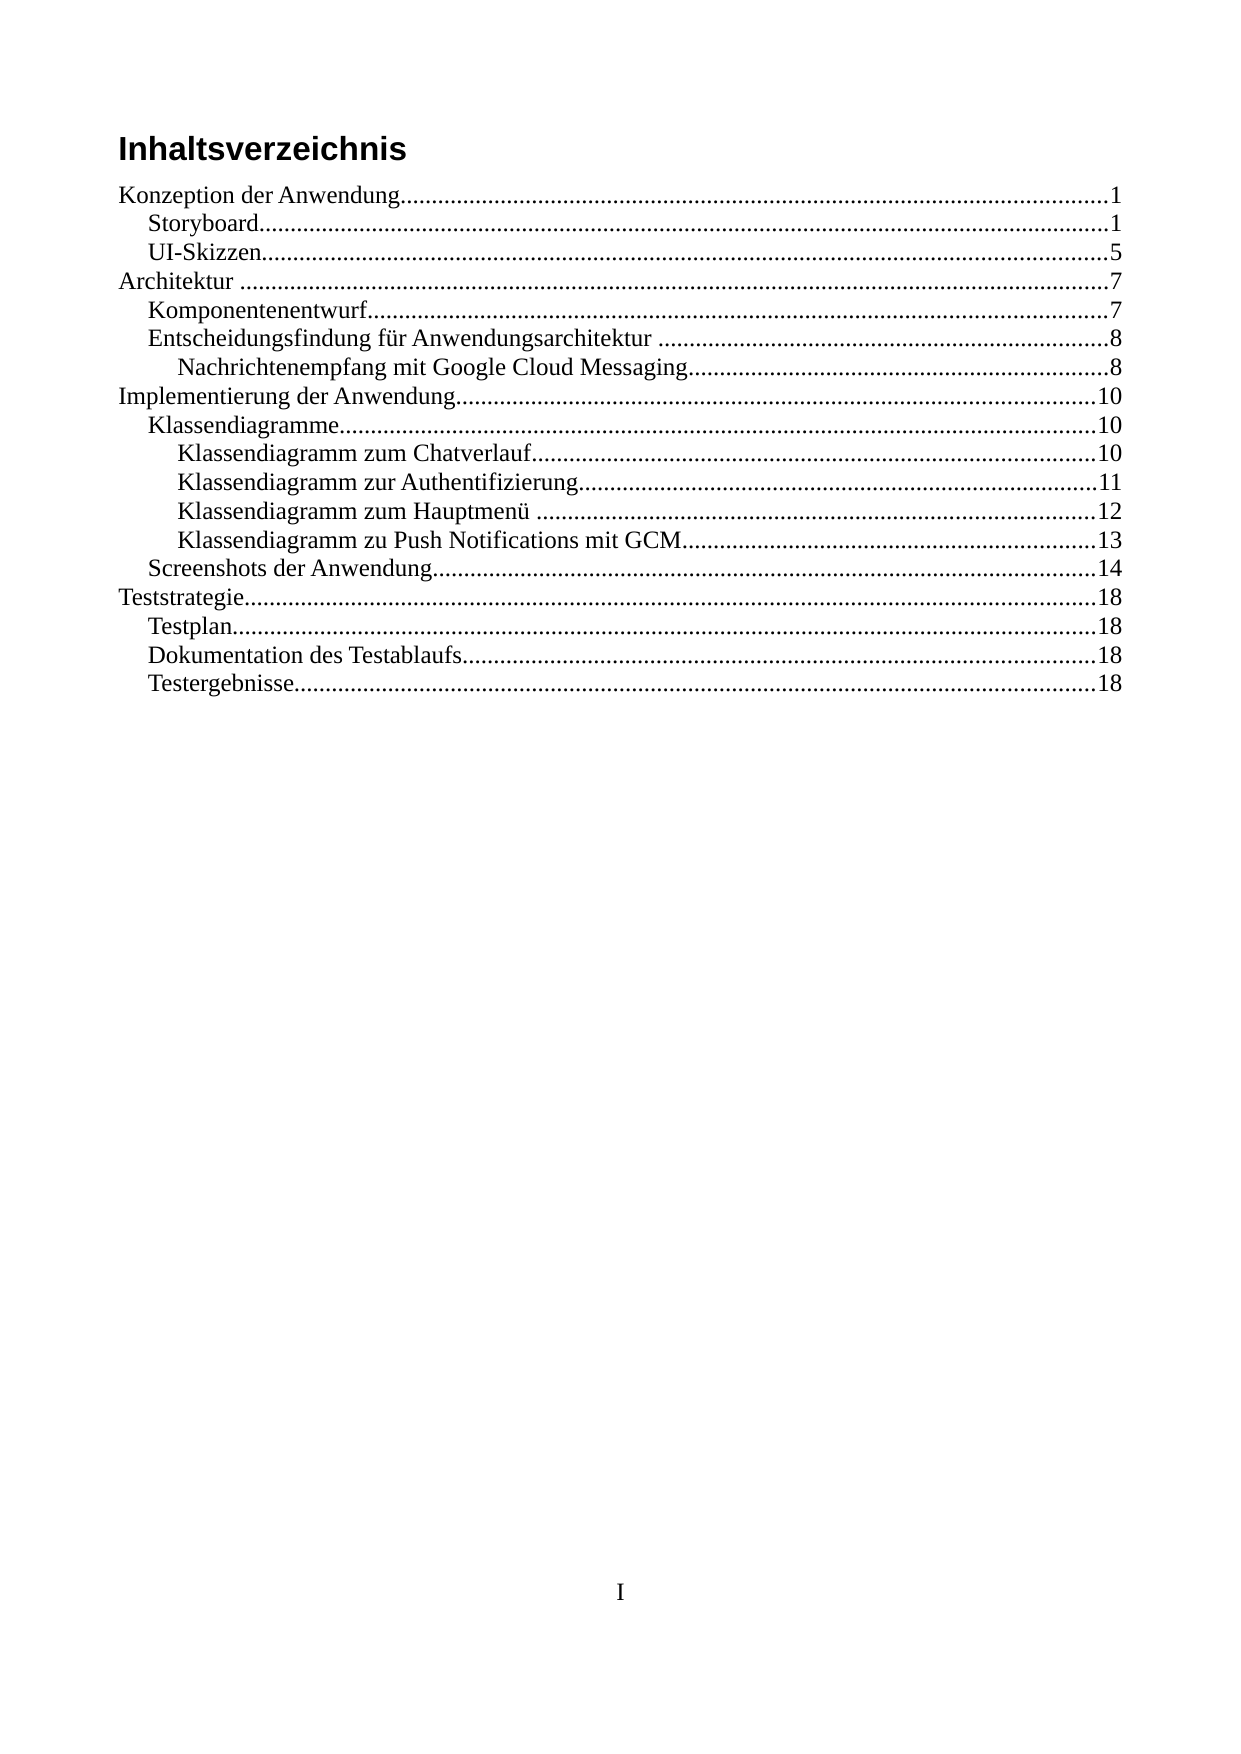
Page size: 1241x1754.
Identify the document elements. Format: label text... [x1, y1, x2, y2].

text Nachrichtenempfang mit Google Cloud Messaging 8 [177, 352, 1122, 381]
text UI-Skizzen 5 [148, 237, 1122, 266]
text Klassendiagramme 10 [148, 410, 1122, 438]
text Klassendiagramm zu Push Notifications mit GCM 13 [177, 525, 1122, 553]
text Architektur 7 [118, 266, 1122, 295]
text Testergebnisse 18 [148, 668, 1122, 697]
text Storyboard 1 [148, 208, 1122, 237]
text Entscheidungsfindung für Anwendungsarchitektur 8 [148, 323, 1122, 352]
text Screenshots der Anwendung 14 [148, 553, 1122, 582]
text Konzeption der Anwendung 1 [118, 180, 1122, 208]
text Teststrategie 18 [118, 582, 1122, 611]
text Klassendiagramm zum Hauptmenü 12 [177, 496, 1122, 525]
text Klassendiagramm zur Authentifizierung 11 [177, 467, 1122, 496]
text Testplan 18 [148, 611, 1122, 640]
text Klassendiagramm zum Chatverlauf 10 [177, 438, 1122, 467]
text Implementierung der Anwendung 10 [118, 381, 1122, 410]
subtitle Inhaltsverzeichnis [118, 129, 1122, 167]
text Dokumentation des Testablaufs 18 [148, 640, 1122, 668]
text Komponentenentwurf 7 [148, 295, 1122, 323]
